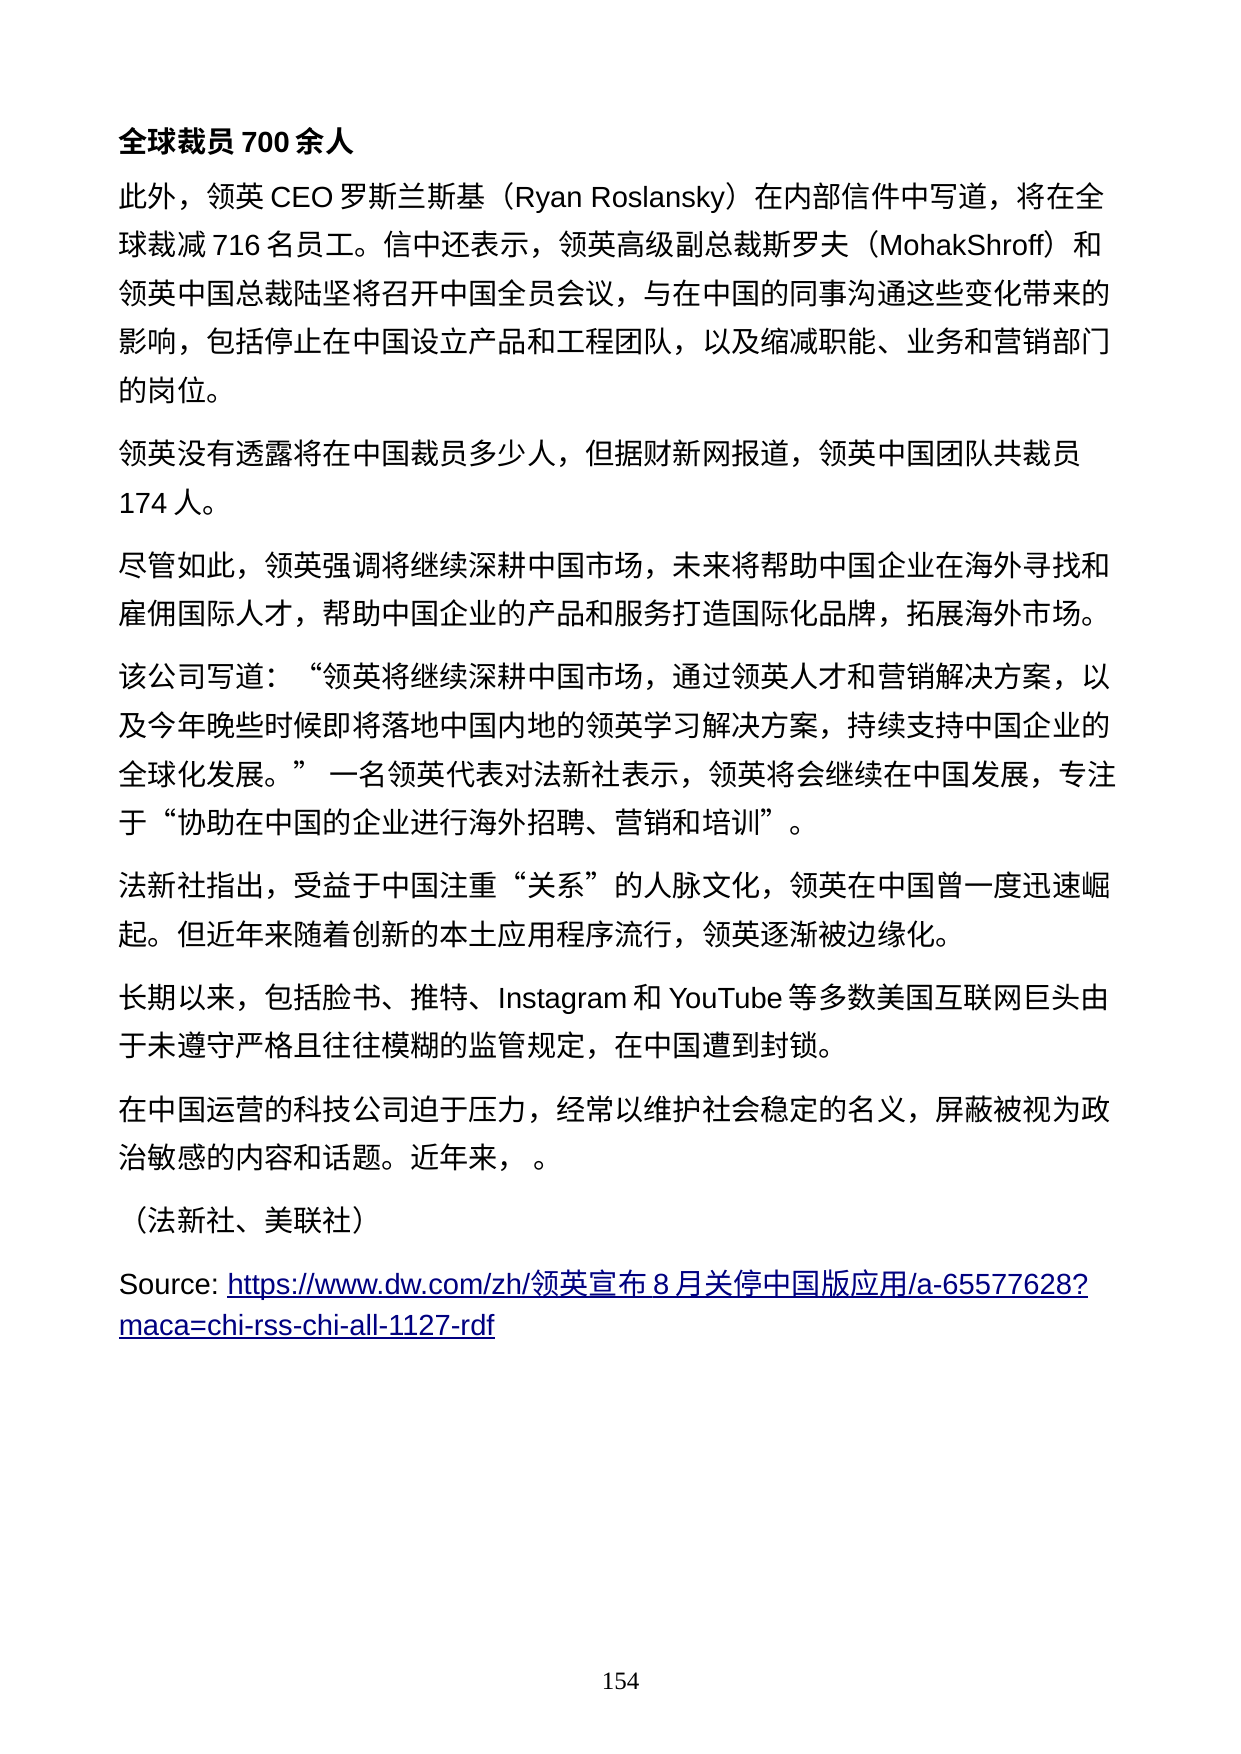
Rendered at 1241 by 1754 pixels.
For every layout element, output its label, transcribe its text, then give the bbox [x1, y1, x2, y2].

text 长期以来，包括脸书、推特、Instagram和YouTube等多数美国互联网巨头由于未遵守严格且往往模糊的监管规定，在中国遭到封锁。 [118, 974, 1122, 1065]
text （法新社、美联社） [118, 1198, 1122, 1240]
text 在中国运营的科技公司迫于压力，经常以维护社会稳定的名义，屏蔽被视为政治敏感的内容和话题。近年来， 。 [118, 1086, 1122, 1177]
subtitle 全球裁员700余人 [118, 118, 1122, 161]
text 该公司写道：“领英将继续深耕中国市场，通过领英人才和营销解决方案，以及今年晚些时候即将落地中国内地的领英学习解决方案，持续支持中国企业的全球化发展。” 一名领英代表对法新社表示，领英将会继续在中国发展，专注于“协助在中国的企业进行海外招聘、营销和培训”。 [118, 654, 1122, 842]
text 尽管如此，领英强调将继续深耕中国市场，未来将帮助中国企业在海外寻找和雇佣国际人才，帮助中国企业的产品和服务打造国际化品牌，拓展海外市场。 [118, 542, 1122, 633]
text 此外，领英CEO罗斯兰斯基（Ryan Roslansky）在内部信件中写道，将在全球裁减716名员工。信中还表示，领英高级副总裁斯罗夫（MohakShroff）和领英中国总裁陆坚将召开中国全员会议，与在中国的同事沟通这些变化带来的影响，包括停止在中国设立产品和工程团队，以及缩减职能、业务和营销部门的岗位。 [118, 173, 1122, 410]
text Source: https://www.dw.com/zh/领英宣布8月关停中国版应用/a-65577628?maca=chi-rss-chi-all-1127-rdf [118, 1261, 1122, 1342]
text 领英没有透露将在中国裁员多少人，但据财新网报道，领英中国团队共裁员174人。 [118, 431, 1122, 521]
text 法新社指出，受益于中国注重“关系”的人脉文化，领英在中国曾一度迅速崛起。但近年来随着创新的本土应用程序流行，领英逐渐被边缘化。 [118, 863, 1122, 953]
